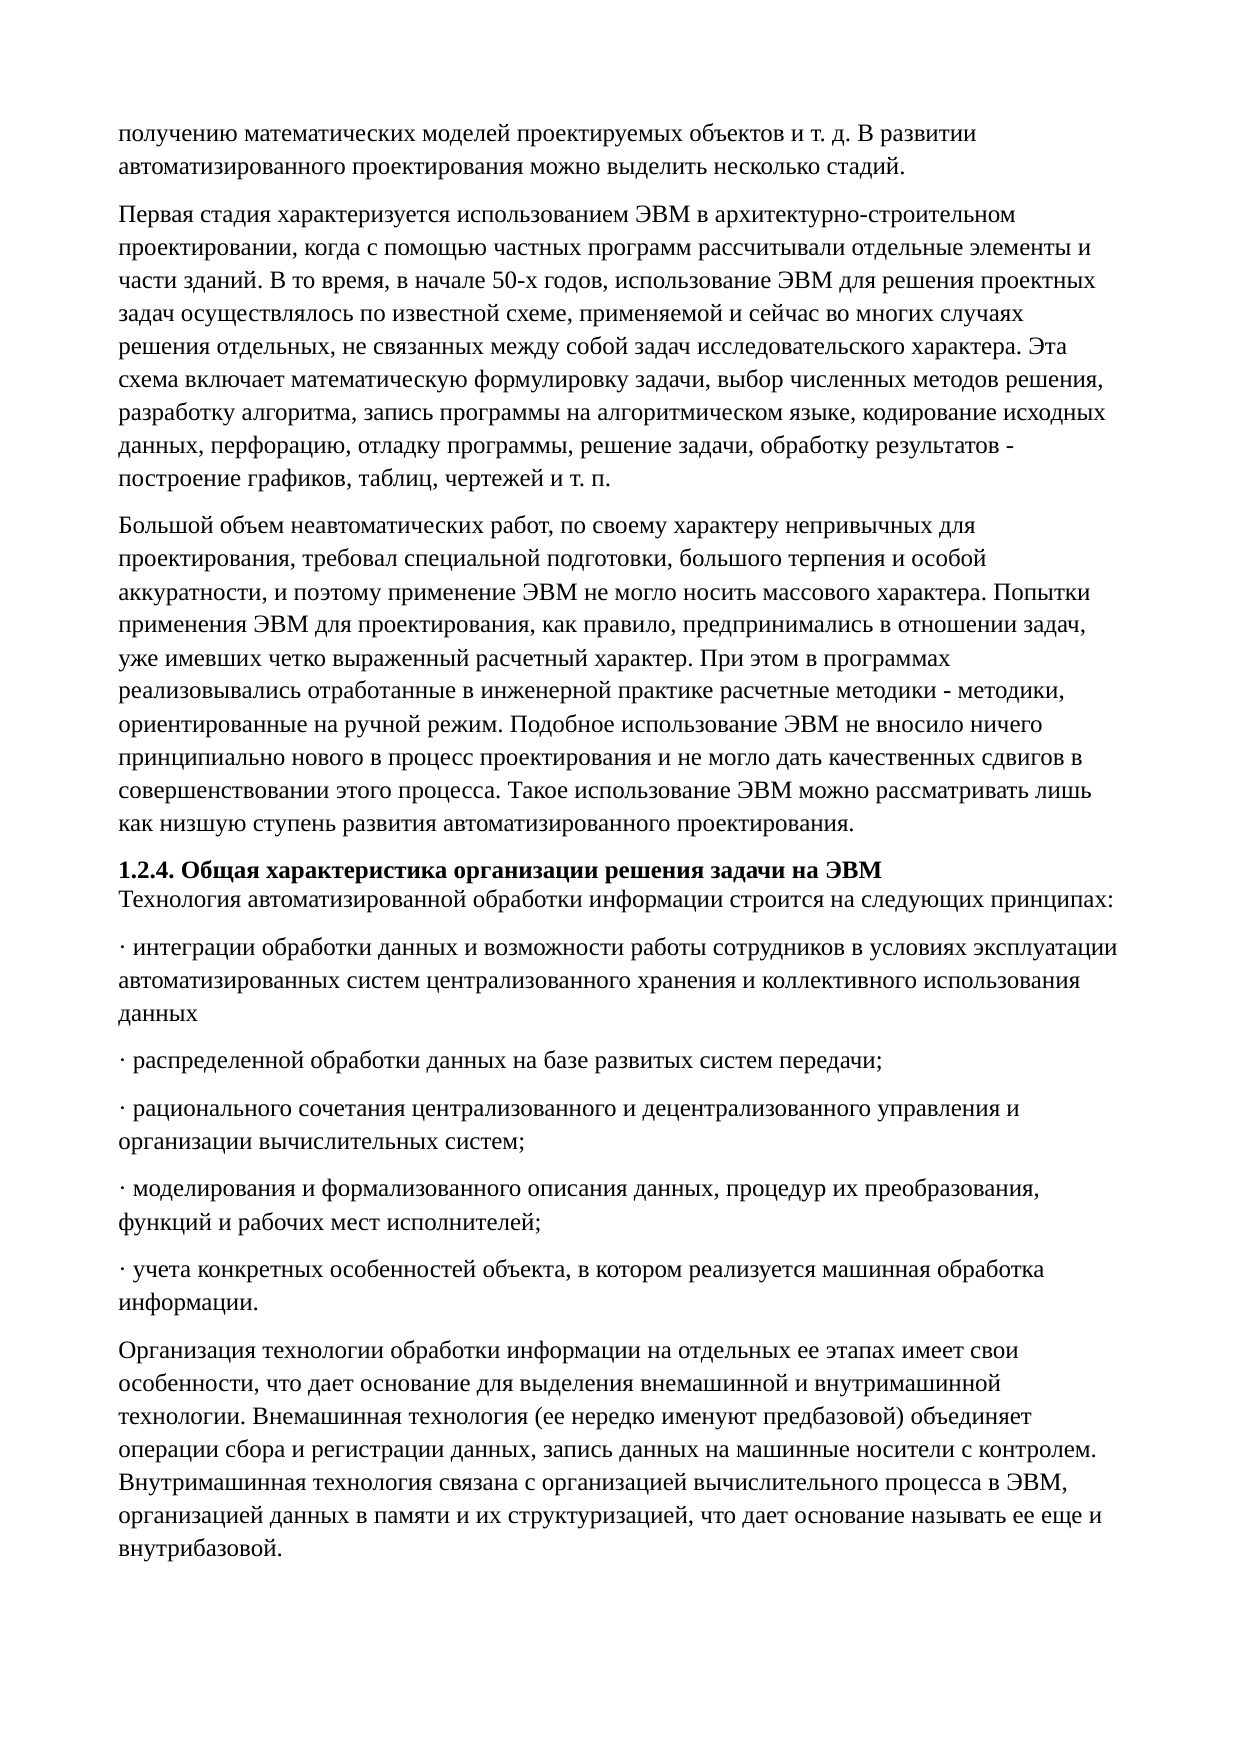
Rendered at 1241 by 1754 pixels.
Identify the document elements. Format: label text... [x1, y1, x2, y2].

text Технология автоматизированной обработки информации строится на следующих принципах: [118, 884, 1122, 913]
text получению математических моделей проектируемых объектов и т. д. В развитии автоматизированного проектирования можно выделить несколько стадий. [118, 118, 1122, 180]
text Организация технологии обработки информации на отдельных ее этапах имеет свои особенности, что дает основание для выделения внемашинной и внутримашинной технологии. Внемашинная технология (ее нередко именуют предбазовой) объединяет операции сбора и регистрации данных, запись данных на машинные носители с контролем. Внутримашинная технология связана с организацией вычислительного процесса в ЭВМ, организацией данных в памяти и их структуризацией, что дает основание называть ее еще и внутрибазовой. [118, 1335, 1122, 1562]
text Большой объем неавтоматических работ, по своему характеру непривычных для проектирования, требовал специальной подготовки, большого терпения и особой аккуратности, и поэтому применение ЭВМ не могло носить массового характера. Попытки применения ЭВМ для проектирования, как правило, предпринимались в отношении задач, уже имевших четко выраженный расчетный характер. При этом в программах реализовывались отработанные в инженерной практике расчетные методики - методики, ориентированные на ручной режим. Подобное использование ЭВМ не вносило ничего принципиально нового в процесс проектирования и не могло дать качественных сдвигов в совершенствовании этого процесса. Такое использование ЭВМ можно рассматривать лишь как низшую ступень развития автоматизированного проектирования. [118, 511, 1122, 836]
text · рационального сочетания централизованного и децентрализованного управления и организации вычислительных систем; [118, 1093, 1122, 1155]
text 1.2.4. Общая характеристика организации решения задачи на ЭВМ [118, 855, 1122, 884]
text · распределенной обработки данных на базе развитых систем передачи; [118, 1045, 1122, 1074]
text · учета конкретных особенностей объекта, в котором реализуется машинная обработка информации. [118, 1254, 1122, 1316]
text Первая стадия характеризуется использованием ЭВМ в архитектурно-строительном проектировании, когда с помощью частных программ рассчитывали отдельные элементы и части зданий. В то время, в начале 50-х годов, использование ЭВМ для решения проектных задач осуществлялось по известной схеме, применяемой и сейчас во многих случаях решения отдельных, не связанных между собой задач исследовательского характера. Эта схема включает математическую формулировку задачи, выбор численных методов решения, разработку алгоритма, запись программы на алгоритмическом языке, кодирование исходных данных, перфорацию, отладку программы, решение задачи, обработку результатов - построение графиков, таблиц, чертежей и т. п. [118, 199, 1122, 492]
text · интеграции обработки данных и возможности работы сотрудников в условиях эксплуатации автоматизированных систем централизованного хранения и коллективного использования данных [118, 932, 1122, 1026]
text · моделирования и формализованного описания данных, процедур их преобразования, функций и рабочих мест исполнителей; [118, 1173, 1122, 1235]
